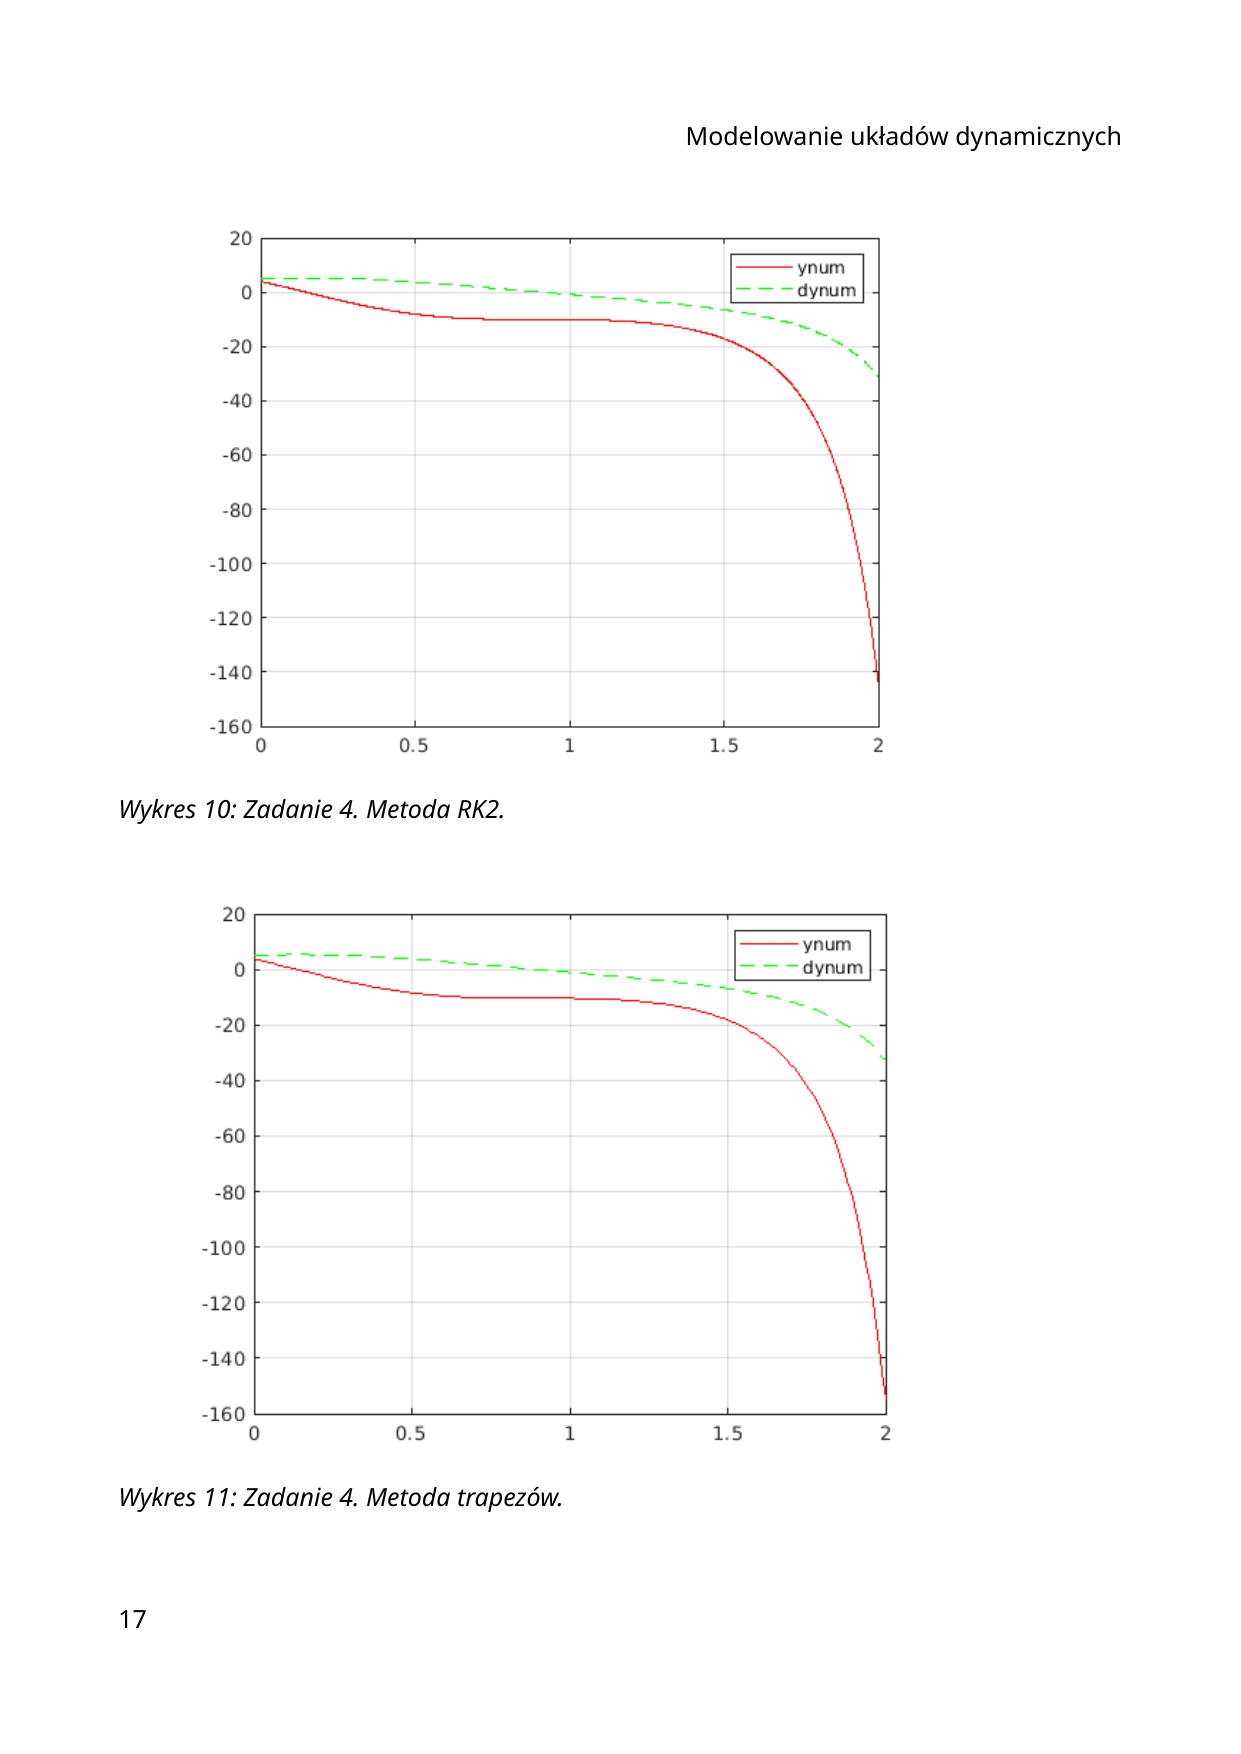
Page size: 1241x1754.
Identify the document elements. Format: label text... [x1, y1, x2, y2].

picture [148, 870, 963, 1481]
text Wykres 10: Zadanie 4. Metoda RK2. [118, 792, 993, 825]
text Wykres 11: Zadanie 4. Metoda trapezów. [118, 1481, 993, 1514]
picture [157, 194, 954, 792]
